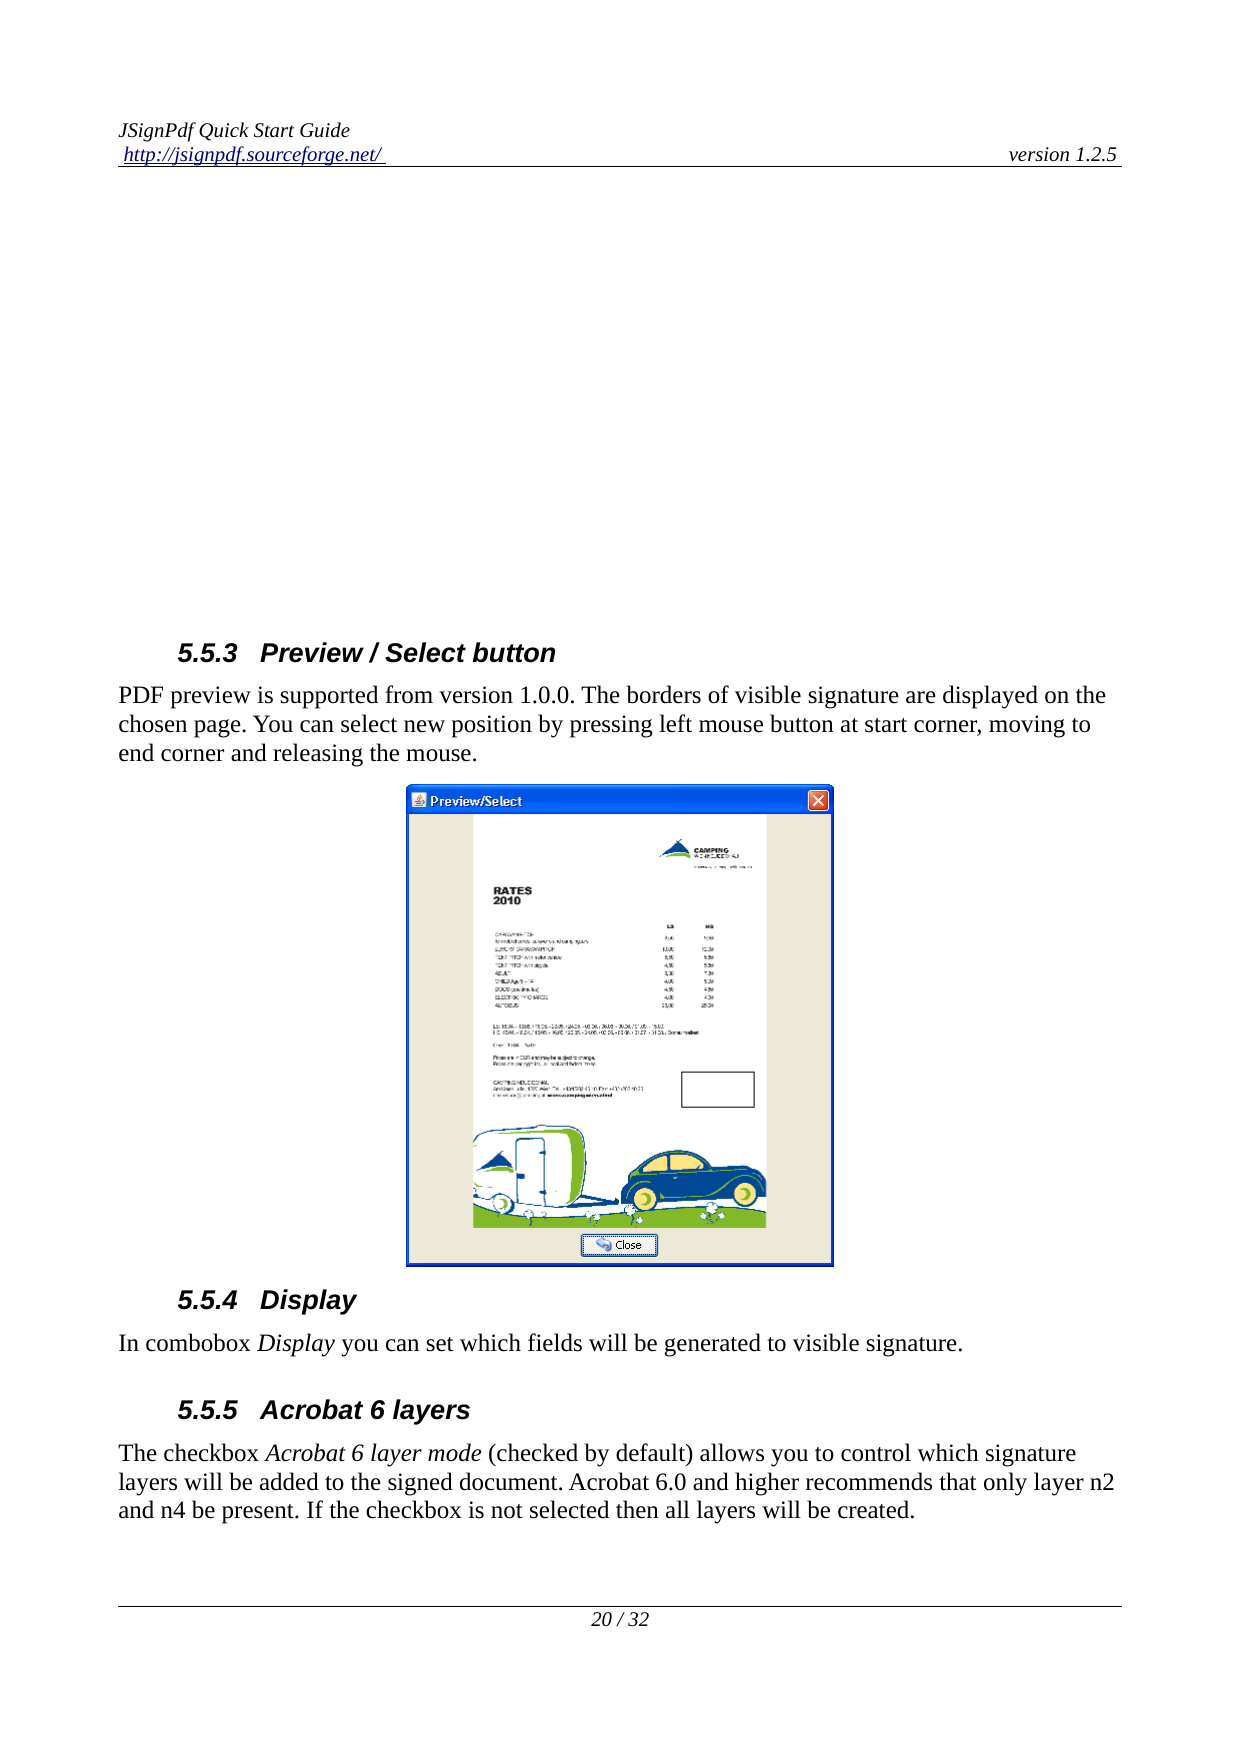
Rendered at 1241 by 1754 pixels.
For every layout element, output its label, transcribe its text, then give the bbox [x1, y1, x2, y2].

subtitle Display [177, 1267, 1122, 1315]
subtitle Preview / Select button [177, 197, 1122, 668]
text In combobox Display you can set which fields will be generated to visible signature. [118, 1328, 1122, 1357]
text PDF preview is supported from version 1.0.0. The borders of visible signature are displayed on the chosen page. You can select new position by pressing left mouse button at start corner, moving to end corner and releasing the mouse. [118, 681, 1122, 767]
picture [406, 784, 834, 1267]
subtitle Acrobat 6 layers [177, 1394, 1122, 1425]
text The checkbox Acrobat 6 layer mode (checked by default) allows you to control which signature layers will be added to the signed document. Acrobat 6.0 and higher recommends that only layer n2 and n4 be present. If the checkbox is not selected then all layers will be created. [118, 1438, 1122, 1524]
